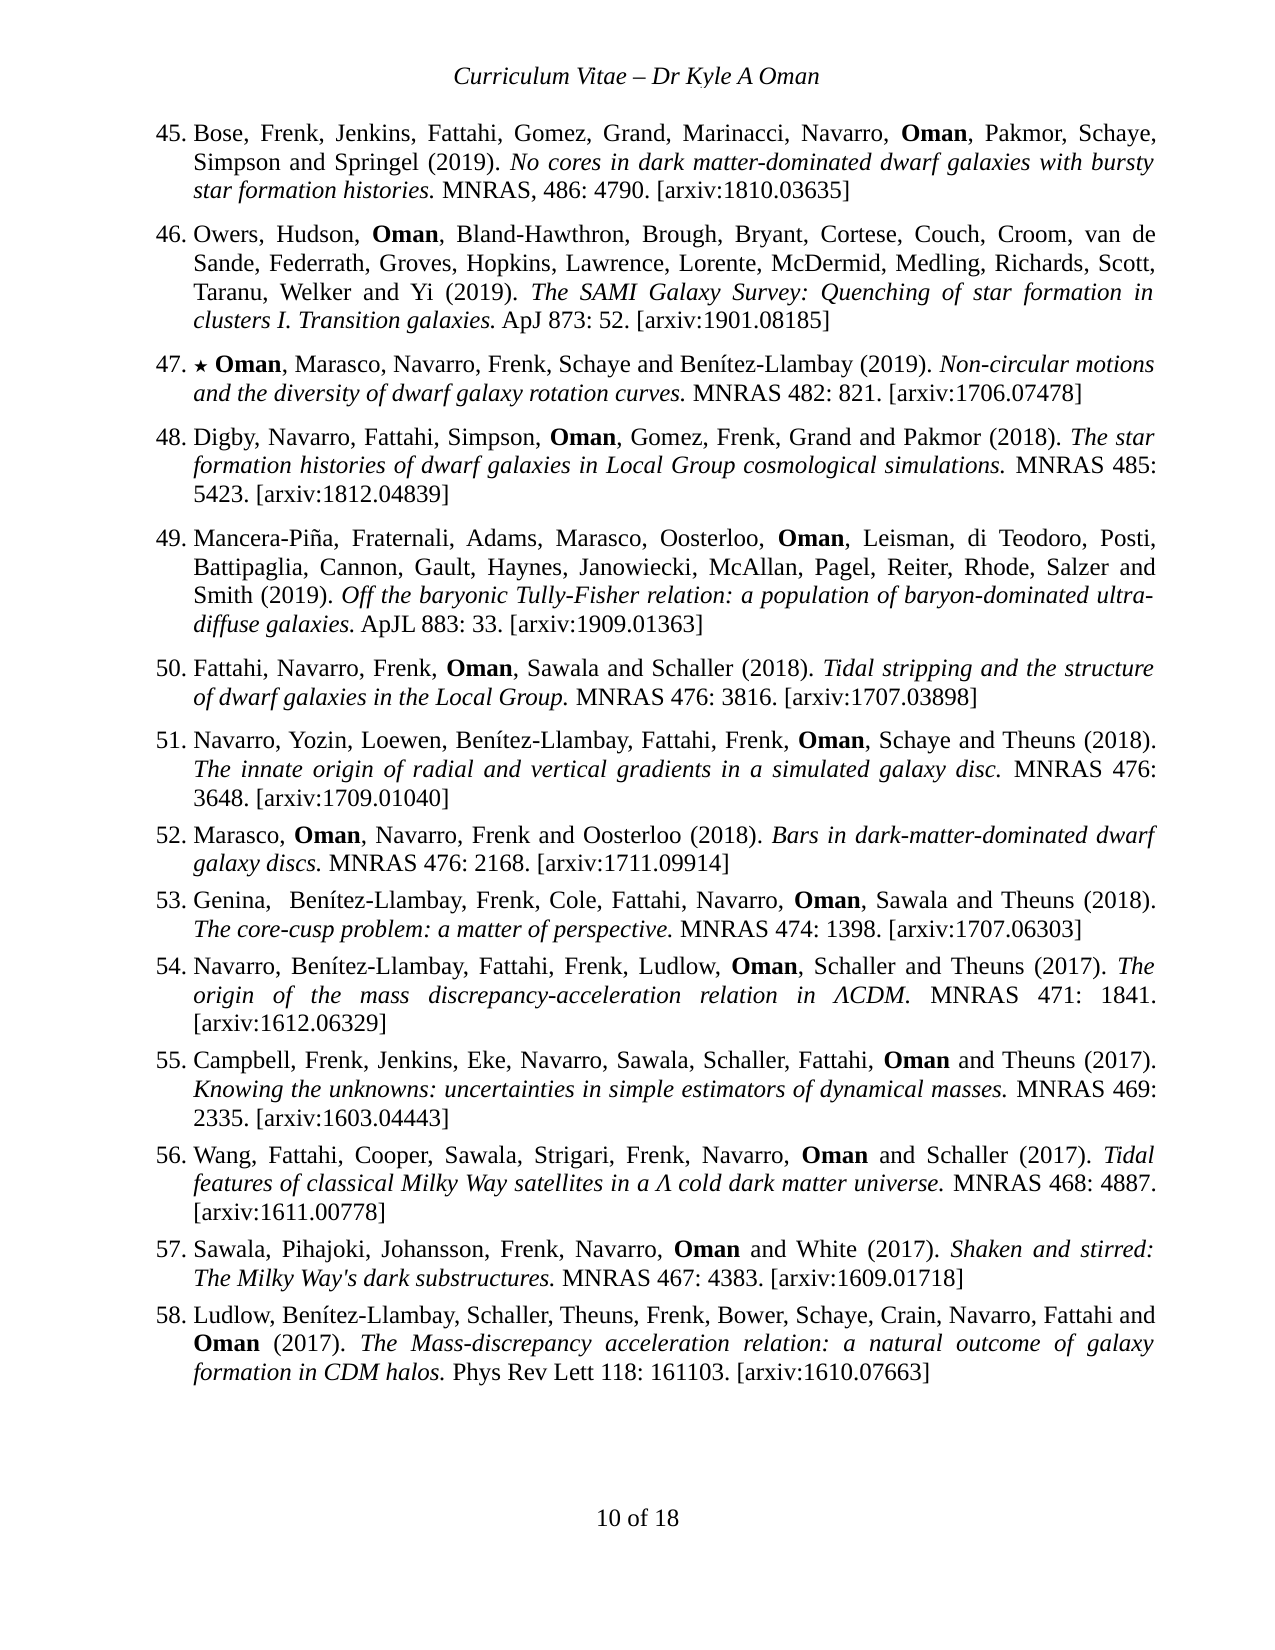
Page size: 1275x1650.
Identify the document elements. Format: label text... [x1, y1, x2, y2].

list Digby, Navarro, Fattahi, Simpson, Oman, Gomez, Frenk, Grand and Pakmor (2018). The star formation histories of dwarf galaxies in Local Group cosmological simulations. MNRAS 485: 5423. [arxiv:1812.04839] [156, 422, 1157, 508]
list Campbell, Frenk, Jenkins, Eke, Navarro, Sawala, Schaller, Fattahi, Oman and Theuns (2017). Knowing the unknowns: uncertainties in simple estimators of dynamical masses. MNRAS 469: 2335. [arxiv:1603.04443] [156, 1045, 1157, 1132]
list Ludlow, Benítez-Llambay, Schaller, Theuns, Frenk, Bower, Schaye, Crain, Navarro, Fattahi and Oman (2017). The Mass-discrepancy acceleration relation: a natural outcome of galaxy formation in CDM halos. Phys Rev Lett 118: 161103. [arxiv:1610.07663] [156, 1300, 1157, 1386]
list ★ Oman, Marasco, Navarro, Frenk, Schaye and Benítez-Llambay (2019). Non-circular motions and the diversity of dwarf galaxy rotation curves. MNRAS 482: 821. [arxiv:1706.07478] [156, 349, 1157, 407]
list Navarro, Benítez-Llambay, Fattahi, Frenk, Ludlow, Oman, Schaller and Theuns (2017). The origin of the mass discrepancy-acceleration relation in ΛCDM. MNRAS 471: 1841. [arxiv:1612.06329] [156, 951, 1157, 1037]
list Marasco, Oman, Navarro, Frenk and Oosterloo (2018). Bars in dark-matter-dominated dwarf galaxy discs. MNRAS 476: 2168. [arxiv:1711.09914] [156, 820, 1157, 877]
list Fattahi, Navarro, Frenk, Oman, Sawala and Schaller (2018). Tidal stripping and the structure of dwarf galaxies in the Local Group. MNRAS 476: 3816. [arxiv:1707.03898] [156, 653, 1157, 710]
list Genina, Benítez-Llambay, Frenk, Cole, Fattahi, Navarro, Oman, Sawala and Theuns (2018). The core-cusp problem: a matter of perspective. MNRAS 474: 1398. [arxiv:1707.06303] [156, 885, 1157, 943]
list Mancera-Piña, Fraternali, Adams, Marasco, Oosterloo, Oman, Leisman, di Teodoro, Posti, Battipaglia, Cannon, Gault, Haynes, Janowiecki, McAllan, Pagel, Reiter, Rhode, Salzer and Smith (2019). Off the baryonic Tully-Fisher relation: a population of baryon-dominated ultra-diffuse galaxies. ApJL 883: 33. [arxiv:1909.01363] [156, 523, 1157, 638]
list Navarro, Yozin, Loewen, Benítez-Llambay, Fattahi, Frenk, Oman, Schaye and Theuns (2018). The innate origin of radial and vertical gradients in a simulated galaxy disc. MNRAS 476: 3648. [arxiv:1709.01040] [156, 725, 1157, 812]
list Owers, Hudson, Oman, Bland-Hawthron, Brough, Bryant, Cortese, Couch, Croom, van de Sande, Federrath, Groves, Hopkins, Lawrence, Lorente, McDermid, Medling, Richards, Scott, Taranu, Welker and Yi (2019). The SAMI Galaxy Survey: Quenching of star formation in clusters I. Transition galaxies. ApJ 873: 52. [arxiv:1901.08185] [156, 219, 1157, 334]
list Sawala, Pihajoki, Johansson, Frenk, Navarro, Oman and White (2017). Shaken and stirred: The Milky Way's dark substructures. MNRAS 467: 4383. [arxiv:1609.01718] [156, 1234, 1157, 1292]
list Wang, Fattahi, Cooper, Sawala, Strigari, Frenk, Navarro, Oman and Schaller (2017). Tidal features of classical Milky Way satellites in a Λ cold dark matter universe. MNRAS 468: 4887. [arxiv:1611.00778] [156, 1140, 1157, 1226]
list Bose, Frenk, Jenkins, Fattahi, Gomez, Grand, Marinacci, Navarro, Oman, Pakmor, Schaye, Simpson and Springel (2019). No cores in dark matter-dominated dwarf galaxies with bursty star formation histories. MNRAS, 486: 4790. [arxiv:1810.03635] [156, 118, 1157, 204]
